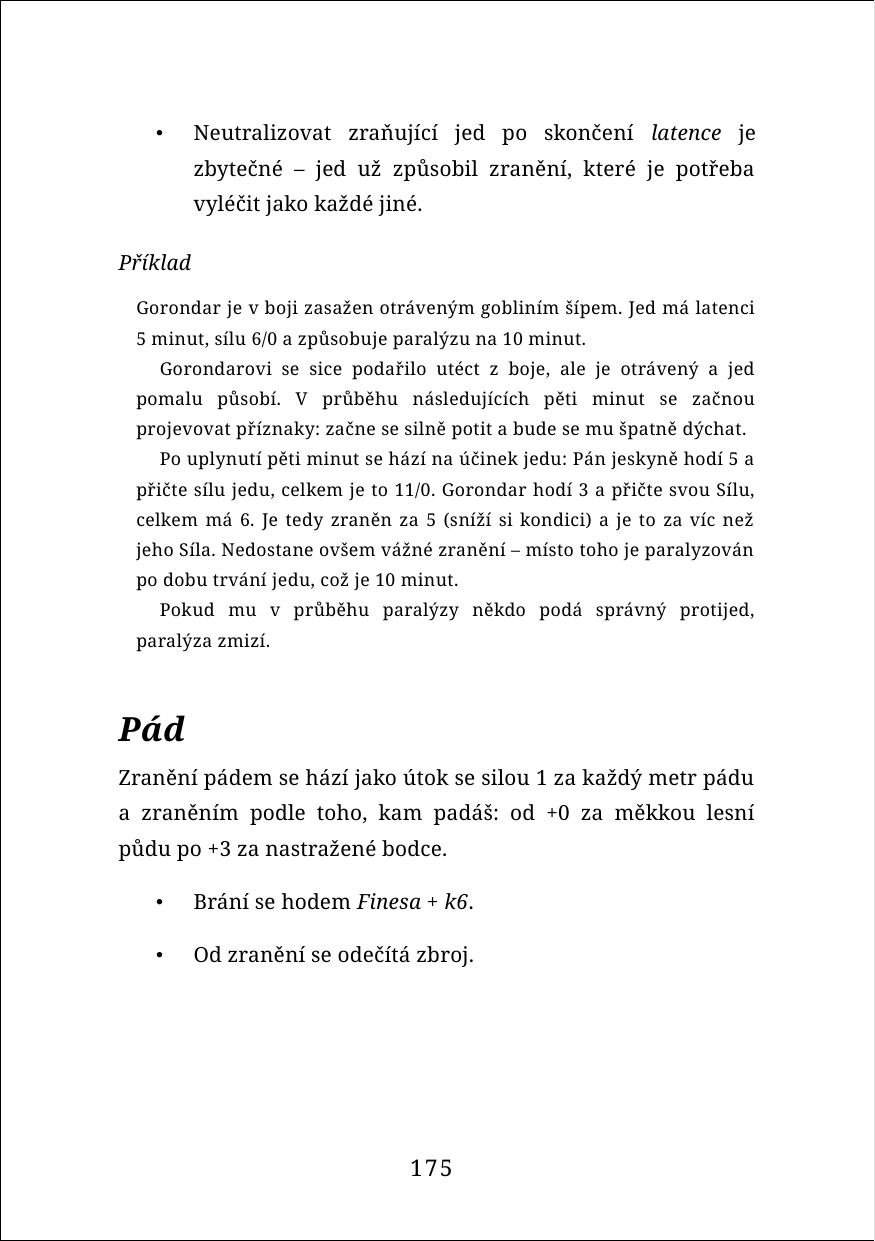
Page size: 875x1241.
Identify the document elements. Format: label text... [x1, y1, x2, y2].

list Neutralizovat zraňující jed po skončení latence je zbytečné – jed už způsobil zranění, které je potřeba vyléčit jako každé jiné. [156, 118, 756, 218]
list Brání se hodem Finesa + k6. [156, 887, 756, 915]
subtitle Pád [118, 706, 756, 751]
text Gorondar je v boji zasažen otráveným gobliním šípem. Jed má latenci 5 minut, sílu 6/0 a způsobuje paralýzu na 10 minut. Gorondarovi se sice podařilo utéct z boje, ale je otrávený a jed pomalu působí. V průběhu následujících pěti minut se začnou projevovat příznaky: začne se silně potit a bude se mu špatně dýchat. Po uplynutí pěti minut se hází na účinek jedu: Pán jeskyně hodí 5 a přičte sílu jedu, celkem je to 11/0. Gorondar hodí 3 a přičte svou Sílu, celkem má 6. Je tedy zraněn za 5 (sníží si kondici) a je to za víc než jeho Síla. Nedostane ovšem vážné zranění – místo toho je paralyzován po dobu trvání jedu, což je 10 minut. Pokud mu v průběhu paralýzy někdo podá správný protijed, paralýza zmizí. [136, 296, 756, 652]
list Od zranění se odečítá zbroj. [156, 940, 756, 969]
text Příklad [118, 248, 756, 277]
text Zranění pádem se hází jako útok se silou 1 za každý metr pádu a zraněním podle toho, kam padáš: od +0 za měkkou lesní půdu po +3 za nastražené bodce. [118, 763, 756, 862]
